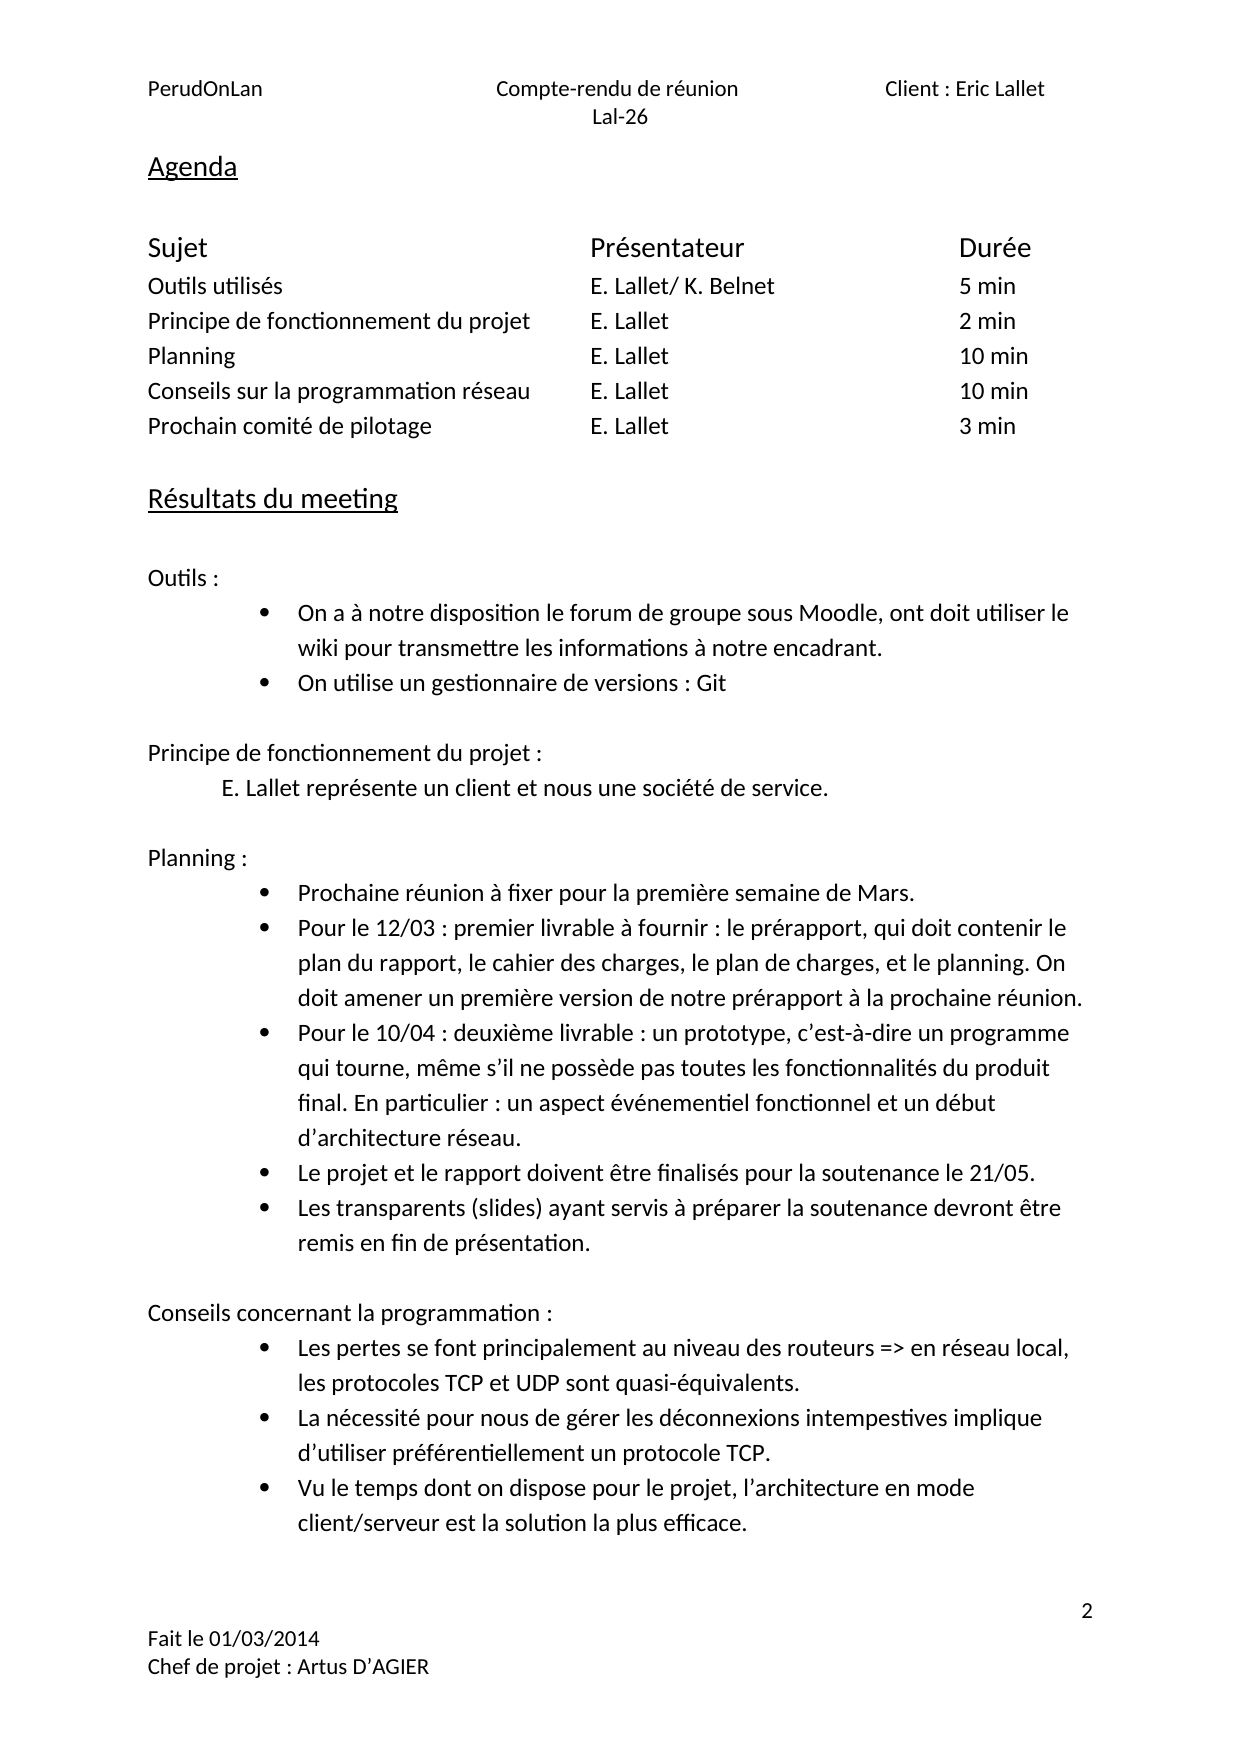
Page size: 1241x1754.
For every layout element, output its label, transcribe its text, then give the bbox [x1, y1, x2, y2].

text Conseils sur la programmation réseau E. Lallet 10 min [148, 375, 1093, 406]
text Planning : [148, 842, 1093, 873]
list Le projet et le rapport doivent être finalisés pour la soutenance le 21/05. [260, 1157, 1093, 1188]
text Principe de fonctionnement du projet E. Lallet 2 min [148, 305, 1093, 336]
list Pour le 10/04 : deuxième livrable : un prototype, c’est-à-dire un programme qui tourne, même s’il ne possède pas toutes les fonctionnalités du produit final. En particulier : un aspect événementiel fonctionnel et un début d’architecture réseau. [260, 1017, 1093, 1153]
list Les pertes se font principalement au niveau des routeurs => en réseau local, les protocoles TCP et UDP sont quasi-équivalents. [260, 1332, 1093, 1398]
list On utilise un gestionnaire de versions : Git [260, 667, 1093, 698]
text Principe de fonctionnement du projet : [148, 737, 1093, 768]
text Sujet Présentateur Durée [148, 229, 1093, 265]
list La nécessité pour nous de gérer les déconnexions intempestives implique d’utiliser préférentiellement un protocole TCP. [260, 1402, 1093, 1468]
list Pour le 12/03 : premier livrable à fournir : le prérapport, qui doit contenir le plan du rapport, le cahier des charges, le plan de charges, et le planning. On doit amener un première version de notre prérapport à la prochaine réunion. [260, 912, 1093, 1013]
text Conseils concernant la programmation : [148, 1297, 1093, 1328]
list Prochaine réunion à fixer pour la première semaine de Mars. [260, 877, 1093, 908]
list Vu le temps dont on dispose pour le projet, l’architecture en mode client/serveur est la solution la plus efficace. [260, 1472, 1093, 1538]
text Planning E. Lallet 10 min [148, 340, 1093, 371]
list On a à notre disposition le forum de groupe sous Moodle, ont doit utiliser le wiki pour transmettre les informations à notre encadrant. [260, 597, 1093, 663]
list Les transparents (slides) ayant servis à préparer la soutenance devront être remis en fin de présentation. [260, 1192, 1093, 1258]
text Outils utilisés E. Lallet/ K. Belnet 5 min [148, 270, 1093, 301]
text Outils : [148, 562, 1093, 593]
text Agenda [148, 148, 1093, 183]
text Prochain comité de pilotage E. Lallet 3 min [148, 410, 1093, 441]
text Résultats du meeting [148, 480, 1093, 516]
text E. Lallet représente un client et nous une société de service. [148, 772, 1093, 803]
